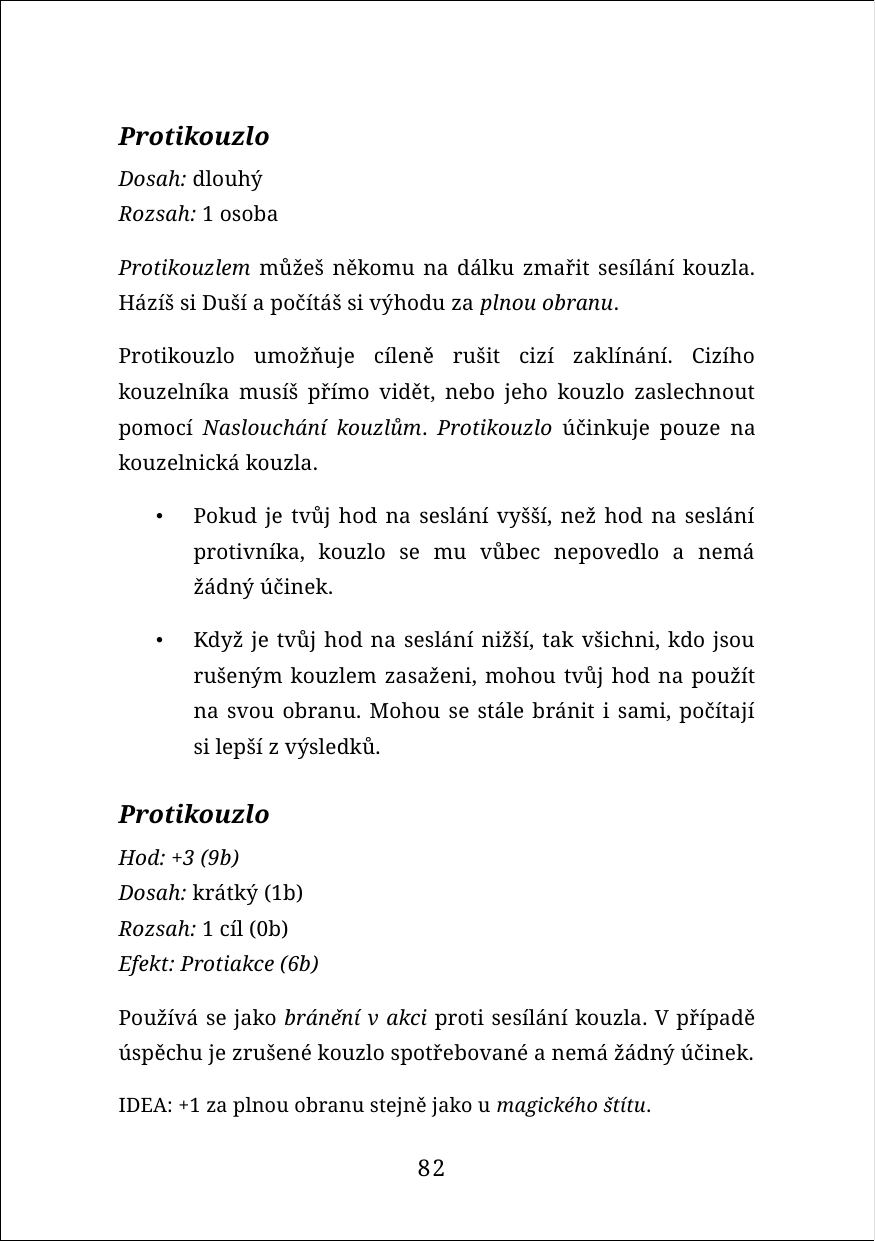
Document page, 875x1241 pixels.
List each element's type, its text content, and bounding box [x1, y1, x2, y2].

text Hod: +3 (9b) Dosah: krátký (1b) Rozsah: 1 cíl (0b) Efekt: Protiakce (6b) [118, 843, 756, 978]
subtitle Protikouzlo [118, 118, 756, 152]
text Dosah: dlouhý Rozsah: 1 osoba [118, 164, 756, 228]
subtitle Protikouzlo [118, 797, 756, 831]
text Používá se jako bránění v akci proti sesílání kouzla. V případě úspěchu je zrušené kouzlo spotřebované a nemá žádný účinek. [118, 1003, 756, 1067]
text Protikouzlem můžeš někomu na dálku zmařit sesílání kouzla. Házíš si Duší a počítáš si výhodu za plnou obranu. [118, 253, 756, 317]
list Pokud je tvůj hod na seslání vyšší, než hod na seslání protivníka, kouzlo se mu vůbec nepovedlo a nemá žádný účinek. [156, 501, 756, 601]
text Protikouzlo umožňuje cíleně rušit cizí zaklínání. Cizího kouzelníka musíš přímo vidět, nebo jeho kouzlo zaslechnout pomocí Naslouchání kouzlům. Protikouzlo účinkuje pouze na kouzelnická kouzla. [118, 342, 756, 477]
text IDEA: +1 za plnou obranu stejně jako u magického štítu. [118, 1092, 756, 1118]
list Když je tvůj hod na seslání nižší, tak všichni, kdo jsou rušeným kouzlem zasaženi, mohou tvůj hod na použít na svou obranu. Mohou se stále bránit i sami, počítají si lepší z výsledků. [156, 626, 756, 761]
